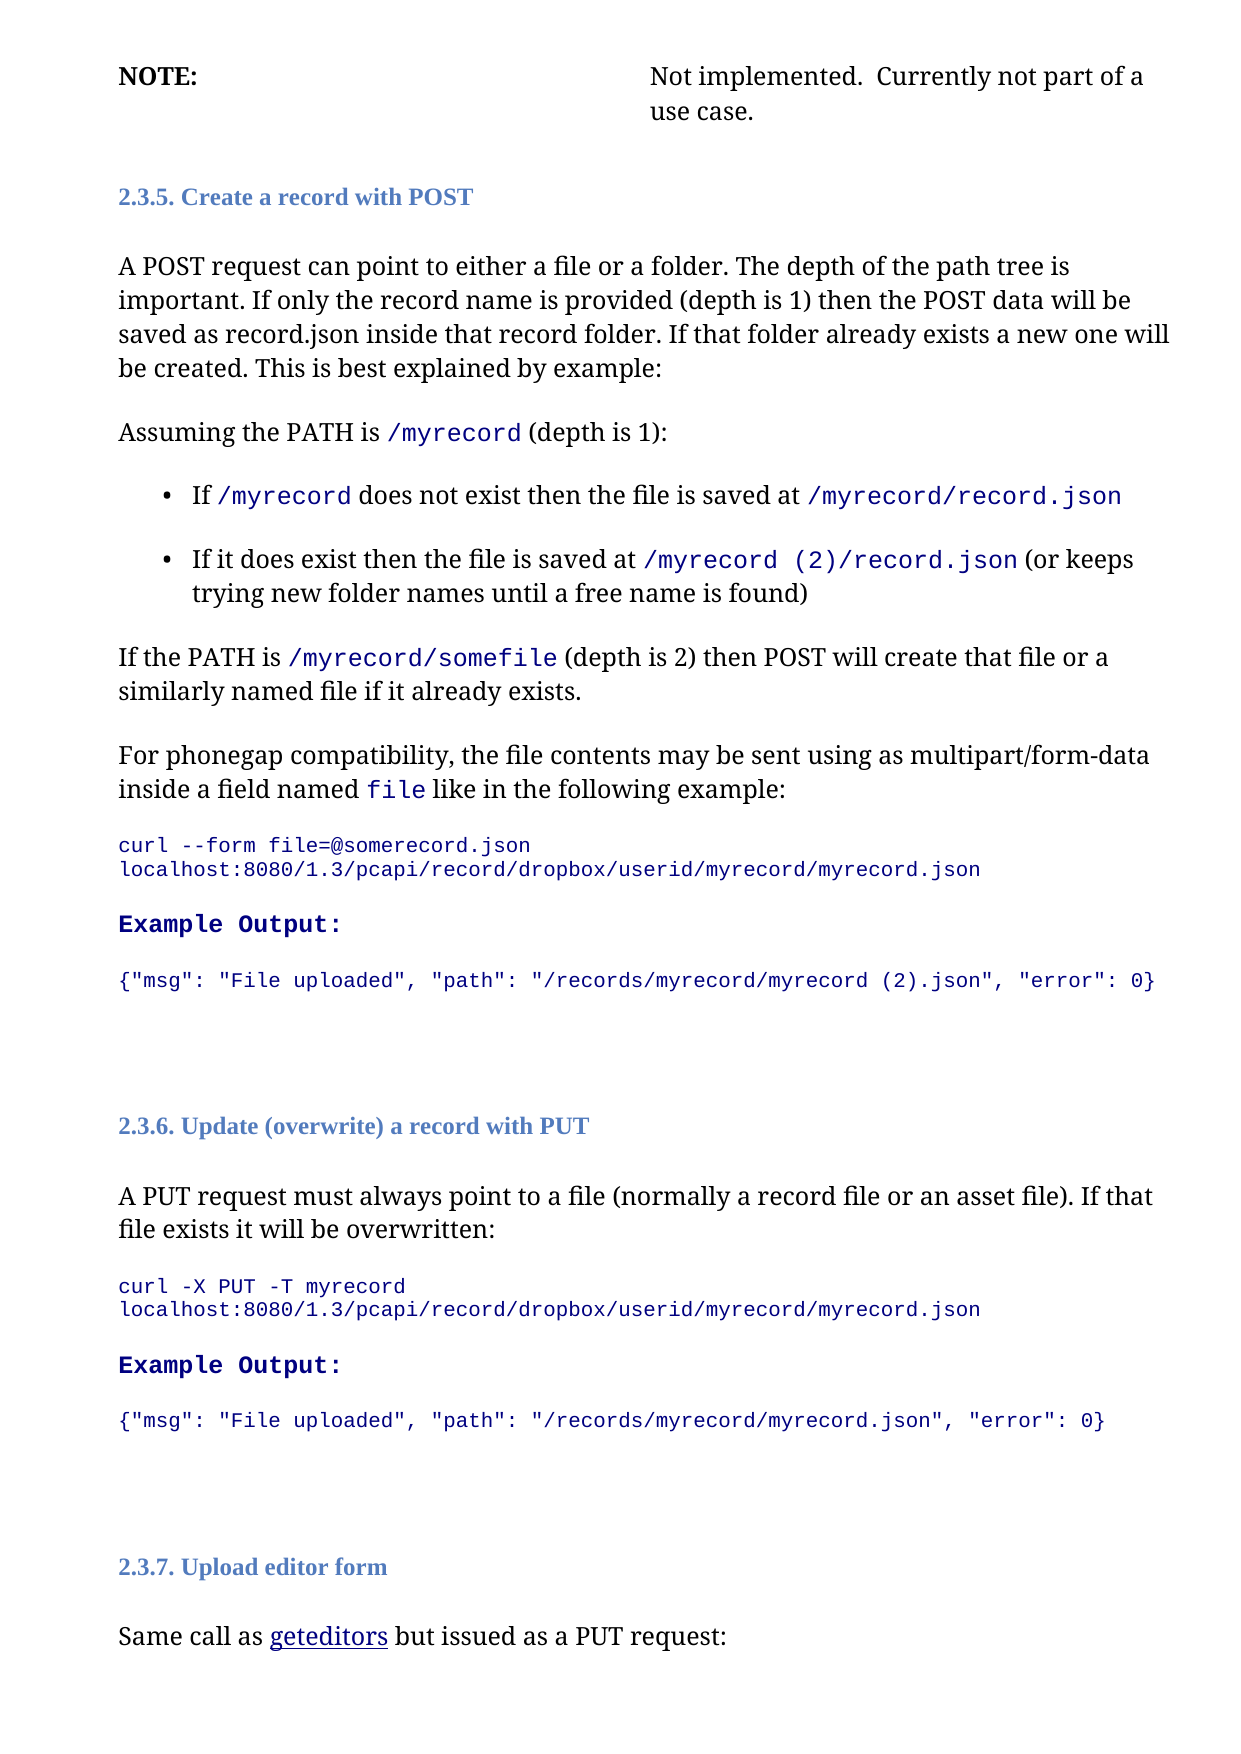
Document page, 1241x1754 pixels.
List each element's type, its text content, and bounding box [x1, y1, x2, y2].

table_header {"msg": "File uploaded", "path": "/records/myrecord/myrecord (2).json", "error": 0} [118, 970, 1181, 1023]
text If the PATH is /myrecord/somefile (depth is 2) then POST will create that file or a similarly named file if it already exists. [118, 639, 1181, 708]
text Assuming the PATH is /myrecord (depth is 1): [118, 414, 1181, 448]
text Example Output: [118, 1352, 1181, 1381]
table_header Not implemented. Currently not part of a use case. [650, 59, 1181, 157]
list If it does exist then the file is saved at /myrecord (2)/record.json (or keeps trying new folder names until a free name is found) [162, 542, 1181, 610]
list If /myrecord does not exist then the file is saved at /myrecord/record.json [162, 478, 1181, 512]
text curl --form file=@somerecord.json localhost:8080/1.3/pcapi/record/dropbox/userid/myrecord/myrecord.json [118, 835, 1181, 882]
subtitle 2.3.6. Update (overwrite) a record with PUT [118, 1111, 1181, 1140]
text curl -X PUT -T myrecord localhost:8080/1.3/pcapi/record/dropbox/userid/myrecord/myrecord.json [118, 1276, 1181, 1323]
text A POST request can point to either a file or a folder. The depth of the path tree is important. If only the record name is provided (depth is 1) then the POST data will be saved as record.json inside that record folder. If that folder already exists a new one will be created. This is best explained by example: [118, 248, 1181, 385]
text Same call as geteditors but issued as a PUT request: [118, 1619, 1181, 1653]
table_header {"msg": "File uploaded", "path": "/records/myrecord/myrecord.json", "error": 0} [118, 1410, 1181, 1463]
table_header NOTE: [118, 59, 649, 157]
subtitle 2.3.7. Upload editor form [118, 1552, 1181, 1581]
subtitle 2.3.5. Create a record with POST [118, 182, 1181, 210]
text Example Output: [118, 912, 1181, 940]
text A PUT request must always point to a file (normally a record file or an asset file). If that file exists it will be overwritten: [118, 1178, 1181, 1246]
text For phonegap compatibility, the file contents may be sent using as multipart/form-data inside a field named file like in the following example: [118, 737, 1181, 806]
